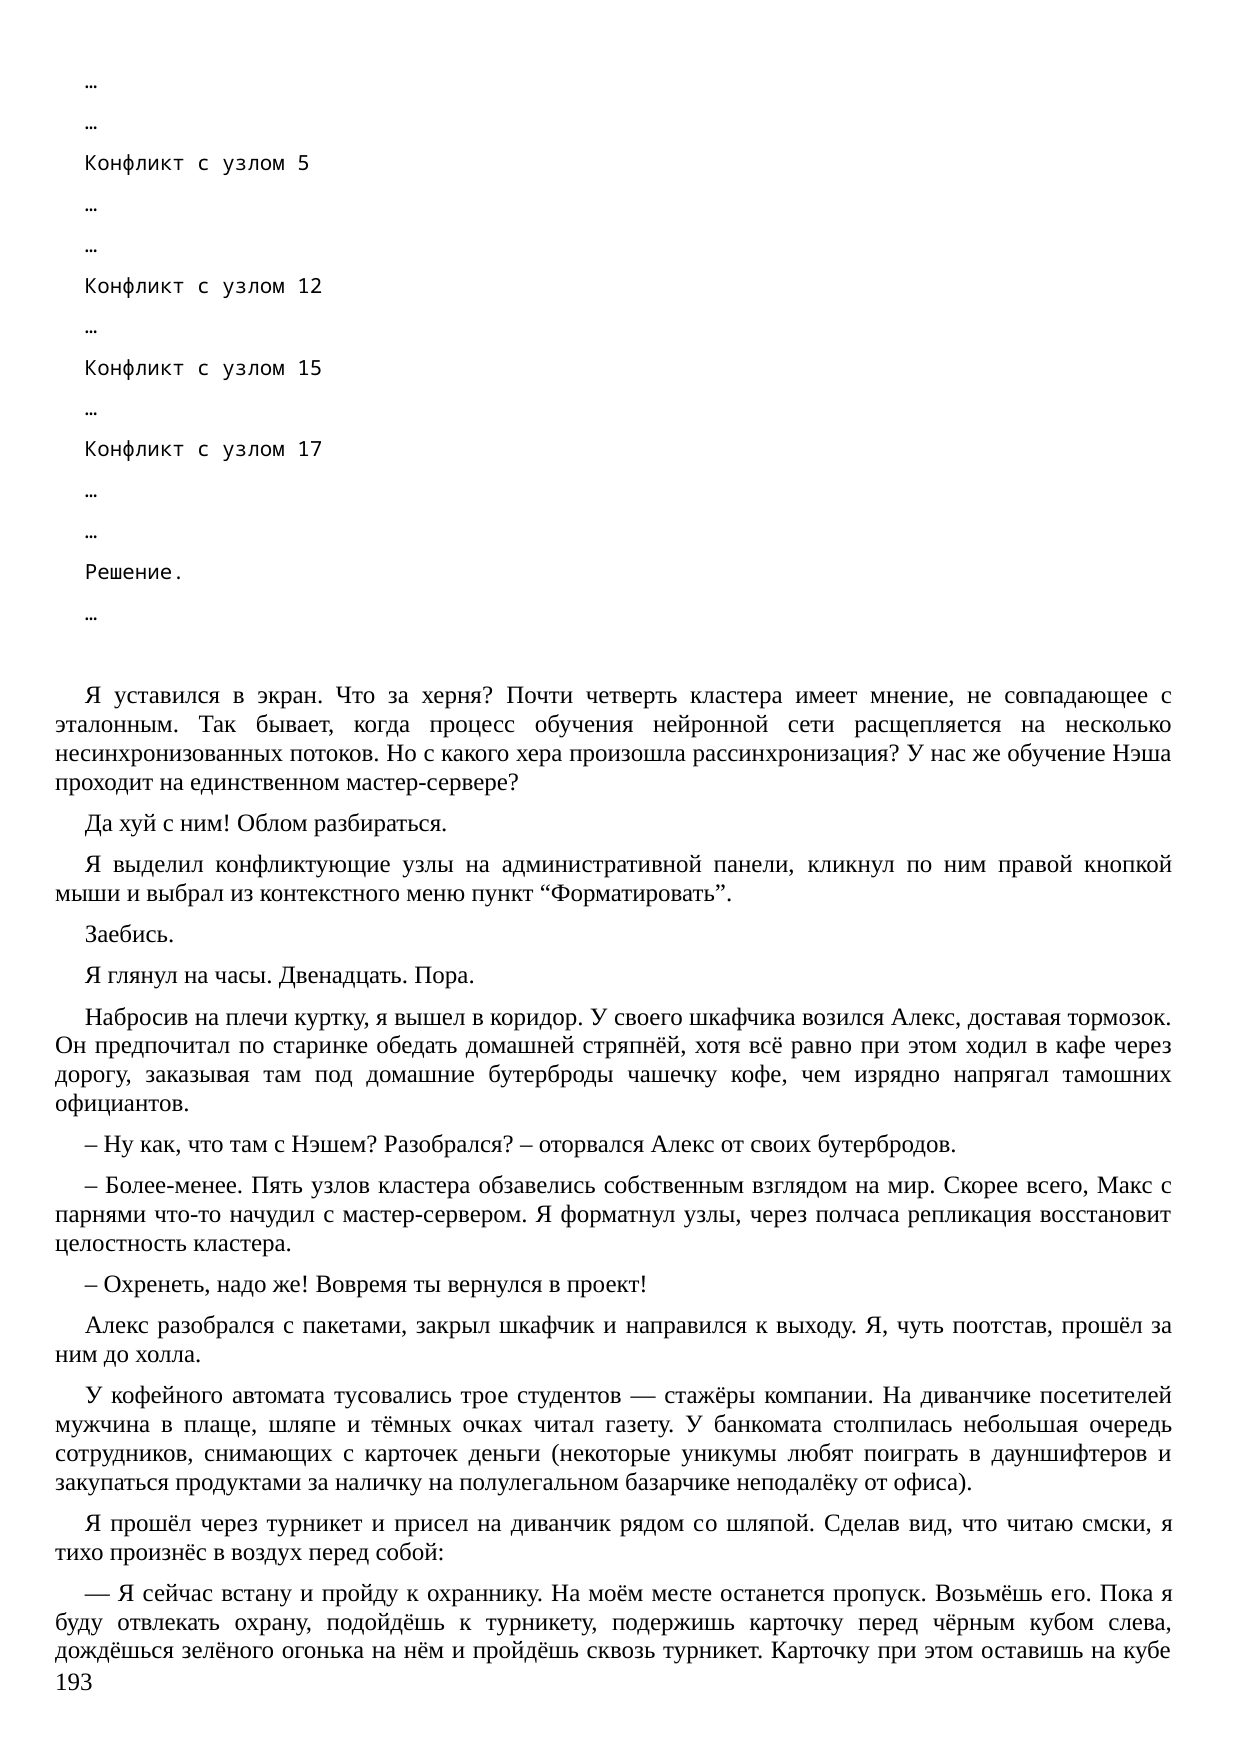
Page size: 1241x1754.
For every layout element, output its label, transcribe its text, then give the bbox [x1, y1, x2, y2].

text Я глянул на часы. Двенадцать. Пора. [55, 960, 1173, 989]
text Решение. [55, 557, 1173, 586]
text Я уставился в экран. Что за херня? Почти четверть кластера имеет мнение, не совпадающее с эталонным. Так бывает, когда процесс обучения нейронной сети расщепляется на несколько несинхронизованных потоков. Но с какого хера произошла рассинхронизация? У нас же обучение Нэша проходит на единственном мастер-сервере? [55, 680, 1173, 795]
text Набросив на плечи куртку, я вышел в коридор. У своего шкафчика возился Алекс, доставая тормозок. Он предпочитал по старинке обедать домашней стряпнёй, хотя всё равно при этом ходил в кафе через дорогу, заказывая там под домашние бутерброды чашечку кофе, чем изрядно напрягал тамошних официантов. [55, 1002, 1173, 1117]
text У кофейного автомата тусовались трое студентов — стажёры компании. На диванчике посетителей мужчина в плаще, шляпе и тёмных очках читал газету. У банкомата столпилась небольшая очередь сотрудников, снимающих с карточек деньги (некоторые уникумы любят поиграть в дауншифтеров и закупаться продуктами за наличку на полулегальном базарчике неподалёку от офиса). [55, 1380, 1173, 1495]
text Конфликт с узлом 15 [55, 353, 1173, 381]
text Конфликт с узлом 17 [55, 434, 1173, 463]
text … [55, 66, 1173, 94]
text … [55, 107, 1173, 135]
text Алекс разобрался с пакетами, закрыл шкафчик и направился к выходу. Я, чуть поотстав, прошёл за ним до холла. [55, 1310, 1173, 1368]
text … [55, 598, 1173, 627]
text … [55, 516, 1173, 545]
text Я выделил конфликтующие узлы на административной панели, кликнул по ним правой кнопкой мыши и выбрал из контекстного меню пункт “Форматировать”. [55, 849, 1173, 907]
text … [55, 393, 1173, 422]
text Я прошёл через турникет и присел на диванчик рядом со шляпой. Сделав вид, что читаю смски, я тихо произнёс в воздух перед собой: [55, 1508, 1173, 1565]
text – Охренеть, надо же! Вовремя ты вернулся в проект! [55, 1269, 1173, 1298]
text – Ну как, что там с Нэшем? Разобрался? – оторвался Алекс от своих бутербродов. [55, 1129, 1173, 1158]
text Конфликт с узлом 12 [55, 271, 1173, 299]
text … [55, 312, 1173, 340]
text … [55, 230, 1173, 258]
text — Я сейчас встану и пройду к охраннику. На моём месте останется пропуск. Возьмёшь его. Пока я буду отвлекать охрану, подойдёшь к турникету, подержишь карточку перед чёрным кубом слева, дождёшься зелёного огонька на нём и пройдёшь сквозь турникет. Карточку при этом оставишь на кубе [55, 1578, 1173, 1664]
text … [55, 189, 1173, 217]
text Да хуй с ним! Облом разбираться. [55, 808, 1173, 837]
text Заебись. [55, 919, 1173, 948]
text Конфликт с узлом 5 [55, 148, 1173, 176]
text – Более-менее. Пять узлов кластера обзавелись собственным взглядом на мир. Скорее всего, Макс с парнями что-то начудил с мастер-сервером. Я форматнул узлы, через полчаса репликация восстановит целостность кластера. [55, 1170, 1173, 1257]
text … [55, 475, 1173, 504]
